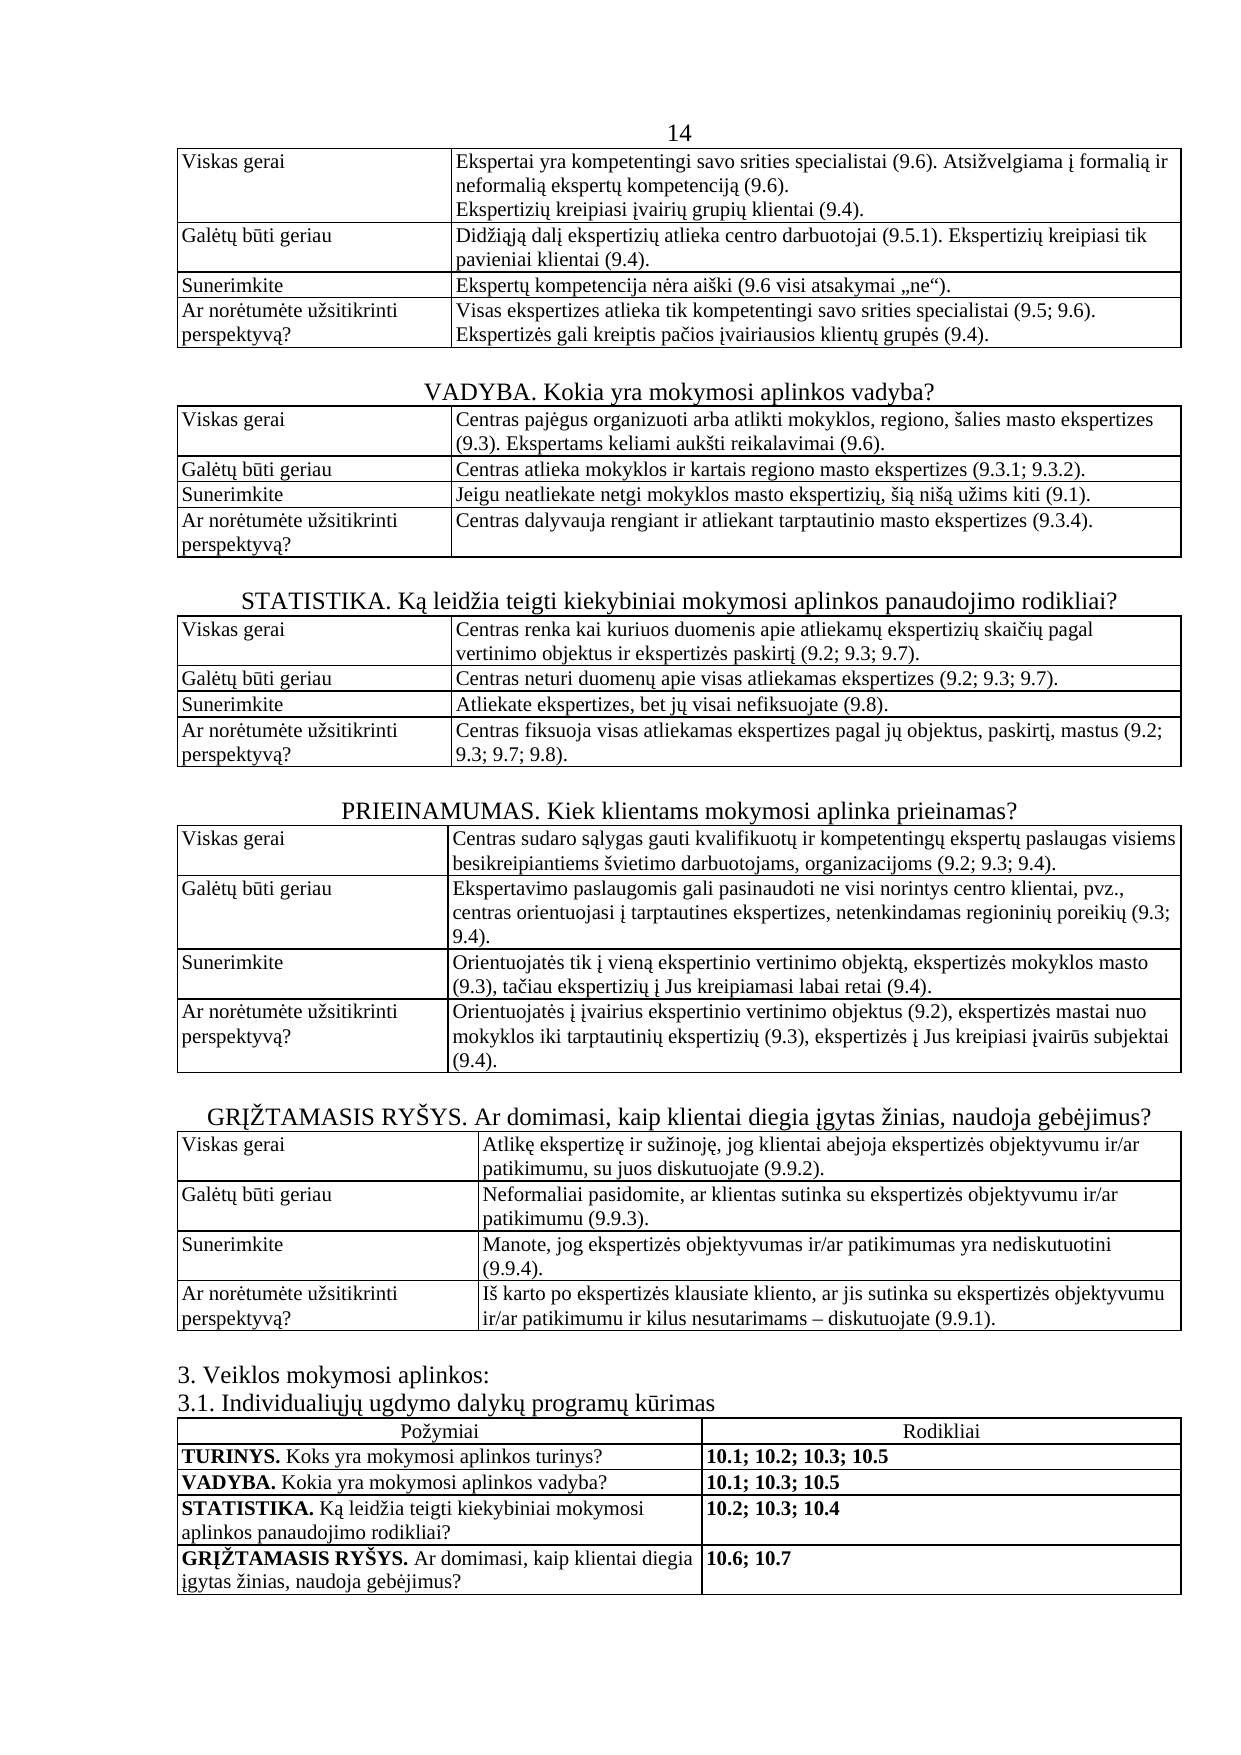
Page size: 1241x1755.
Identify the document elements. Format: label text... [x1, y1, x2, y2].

table_cell 10.2; 10.3; 10.4 [703, 1496, 1180, 1544]
table_header Viskas gerai [178, 1132, 478, 1180]
text 3. Veiklos mokymosi aplinkos: [177, 1360, 1181, 1388]
table_header Viskas gerai [178, 617, 451, 665]
text PRIEINAMUMAS. Kiek klientams mokymosi aplinka prieinamas? [177, 796, 1181, 825]
text VADYBA. Kokia yra mokymosi aplinkos vadyba? [177, 377, 1181, 405]
table_cell Sunerimkite [178, 950, 447, 998]
table_cell 10.6; 10.7 [703, 1546, 1180, 1593]
text 3.1. Individualiųjų ugdymo dalykų programų kūrimas [177, 1388, 1181, 1417]
table_cell Galėtų būti geriau [178, 223, 451, 271]
table_header Viskas gerai [178, 149, 451, 221]
table_cell Ar norėtumėte užsitikrinti perspektyvą? [178, 1000, 447, 1072]
table_cell Centras dalyvauja rengiant ir atliekant tarptautinio masto ekspertizes (9.3.4). [452, 508, 1180, 556]
text GRĮŽTAMASIS RYŠYS. Ar domimasi, kaip klientai diegia įgytas žinias, naudoja gebėjimus? [177, 1102, 1181, 1131]
table_cell Galėtų būti geriau [178, 1182, 478, 1230]
table_cell Galėtų būti geriau [178, 876, 447, 948]
table_header Viskas gerai [178, 407, 451, 455]
table_header Viskas gerai [178, 826, 447, 874]
table_cell Sunerimkite [178, 1232, 478, 1280]
text STATISTIKA. Ką leidžia teigti kiekybiniai mokymosi aplinkos panaudojimo rodikliai? [177, 586, 1181, 615]
